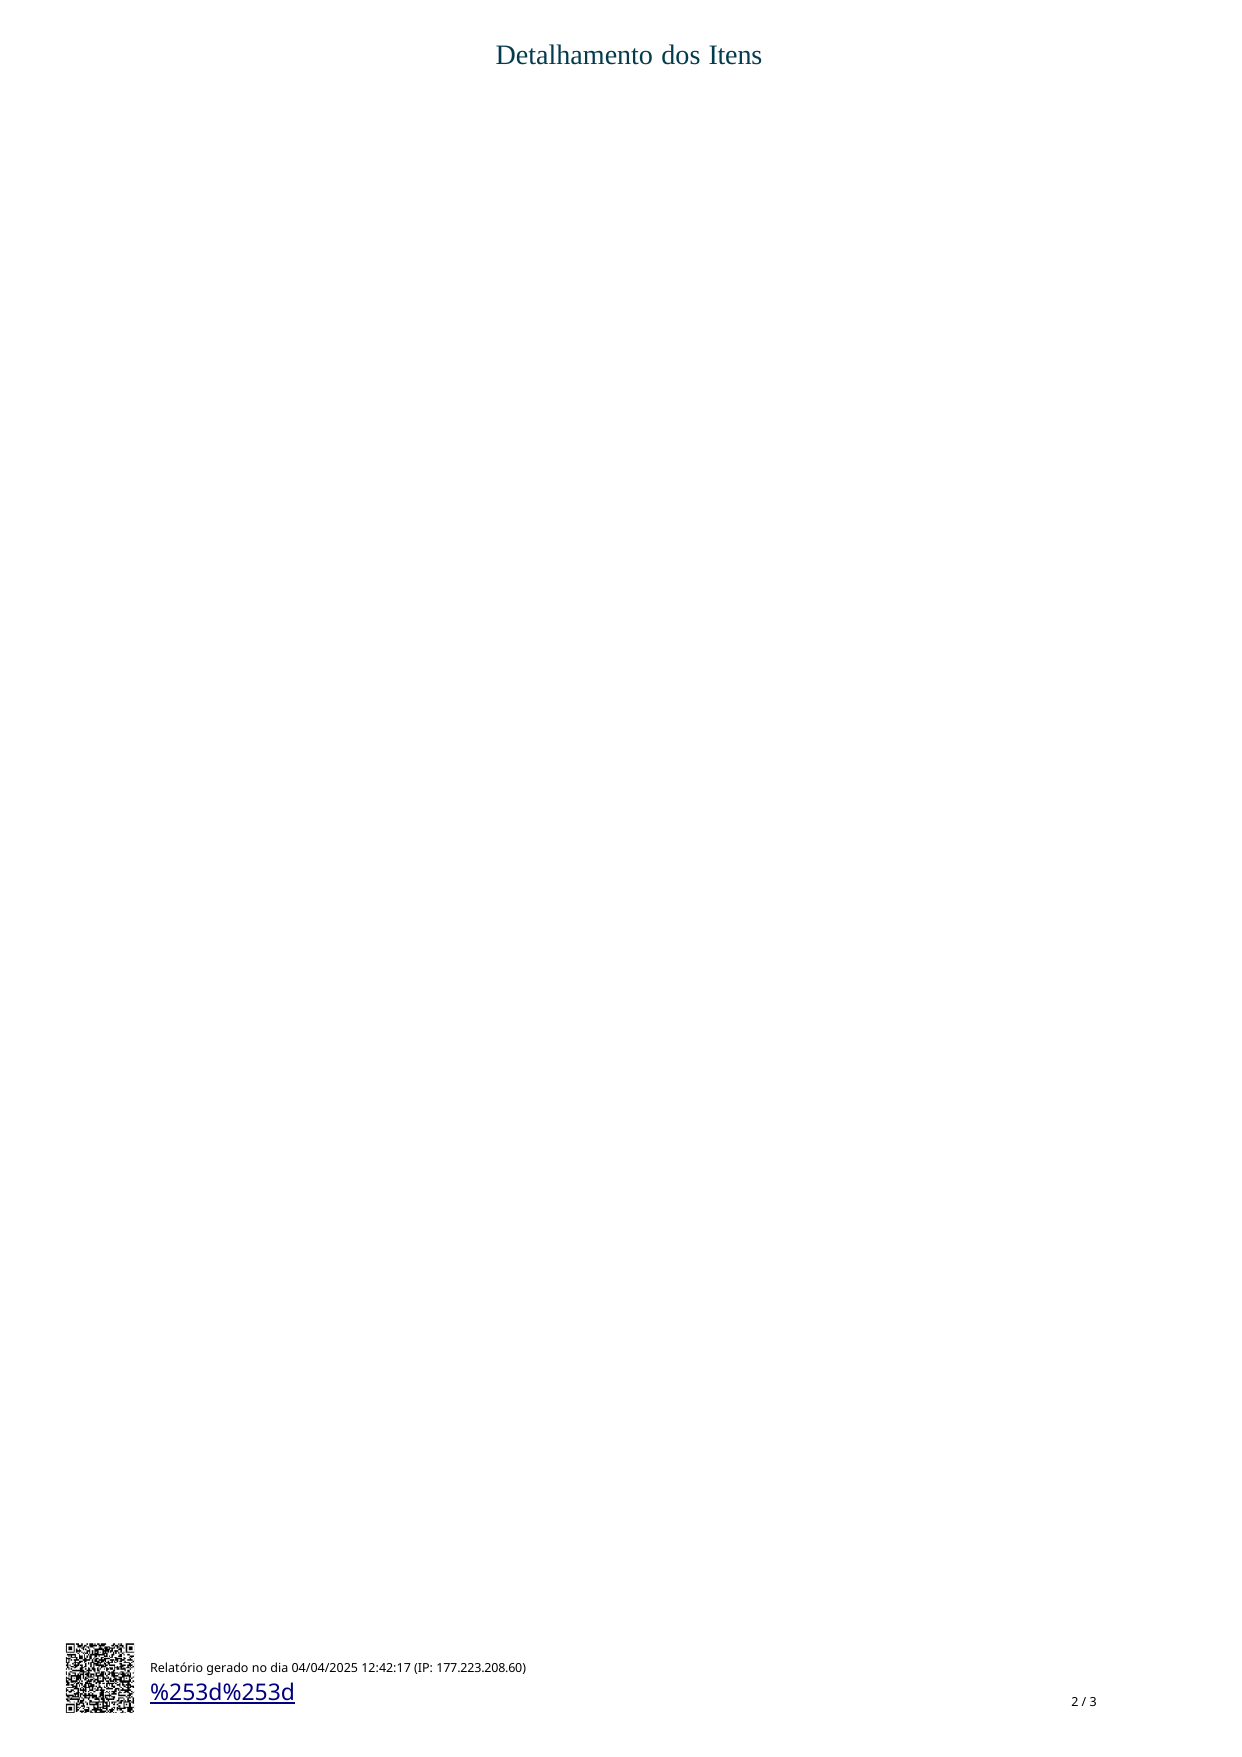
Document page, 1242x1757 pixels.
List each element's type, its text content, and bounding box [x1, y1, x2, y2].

subtitle Detalhamento dos Itens [83, 38, 1175, 71]
